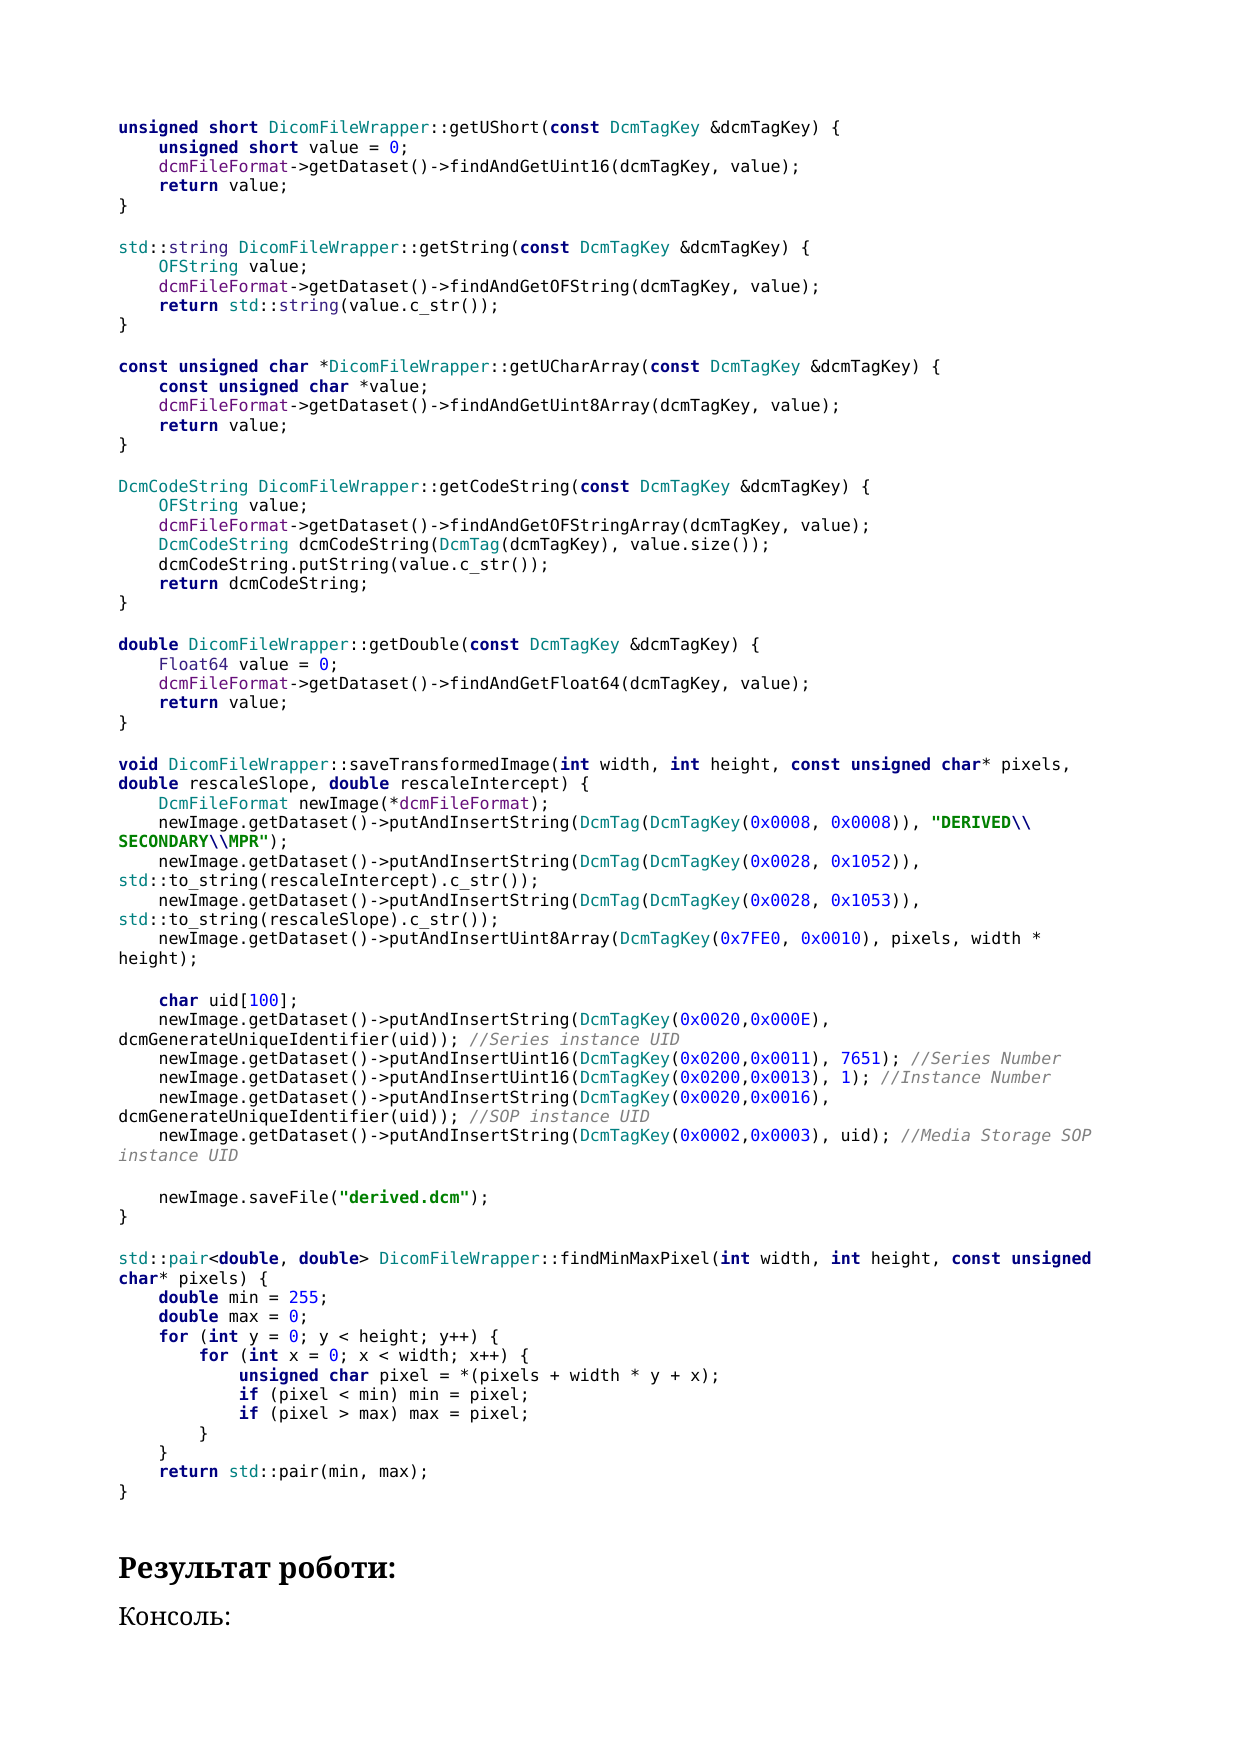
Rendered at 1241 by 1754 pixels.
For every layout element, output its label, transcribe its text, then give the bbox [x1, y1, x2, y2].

text Консоль: [118, 1599, 1122, 1633]
text unsigned short DicomFileWrapper::getUShort(const DcmTagKey &dcmTagKey) { unsigned short value = 0; dcmFileFormat->getDataset()->findAndGetUint16(dcmTagKey, value); return value; } std::string DicomFileWrapper::getString(const DcmTagKey &dcmTagKey) { OFString value; dcmFileFormat->getDataset()->findAndGetOFString(dcmTagKey, value); return std::string(value.c_str()); } const unsigned char *DicomFileWrapper::getUCharArray(const DcmTagKey &dcmTagKey) { const unsigned char *value; dcmFileFormat->getDataset()->findAndGetUint8Array(dcmTagKey, value); return value; } DcmCodeString DicomFileWrapper::getCodeString(const DcmTagKey &dcmTagKey) { OFString value; dcmFileFormat->getDataset()->findAndGetOFStringArray(dcmTagKey, value); DcmCodeString dcmCodeString(DcmTag(dcmTagKey), value.size()); dcmCodeString.putString(value.c_str()); return dcmCodeString; } double DicomFileWrapper::getDouble(const DcmTagKey &dcmTagKey) { Float64 value = 0; dcmFileFormat->getDataset()->findAndGetFloat64(dcmTagKey, value); return value; } void DicomFileWrapper::saveTransformedImage(int width, int height, const unsigned char* pixels, double rescaleSlope, double rescaleIntercept) { DcmFileFormat newImage(*dcmFileFormat); newImage.getDataset()->putAndInsertString(DcmTag(DcmTagKey(0x0008, 0x0008)), "DERIVED\\SECONDARY\\MPR"); newImage.getDataset()->putAndInsertString(DcmTag(DcmTagKey(0x0028, 0x1052)), std::to_string(rescaleIntercept).c_str()); newImage.getDataset()->putAndInsertString(DcmTag(DcmTagKey(0x0028, 0x1053)), std::to_string(rescaleSlope).c_str()); newImage.getDataset()->putAndInsertUint8Array(DcmTagKey(0x7FE0, 0x0010), pixels, width * height); char uid[100]; newImage.getDataset()->putAndInsertString(DcmTagKey(0x0020,0x000E), dcmGenerateUniqueIdentifier(uid)); //Series instance UID newImage.getDataset()->putAndInsertUint16(DcmTagKey(0x0200,0x0011), 7651); //Series Number newImage.getDataset()->putAndInsertUint16(DcmTagKey(0x0200,0x0013), 1); //Instance Number newImage.getDataset()->putAndInsertString(DcmTagKey(0x0020,0x0016), dcmGenerateUniqueIdentifier(uid)); //SOP instance UID newImage.getDataset()->putAndInsertString(DcmTagKey(0x0002,0x0003), uid); //Media Storage SOP instance UID newImage.saveFile("derived.dcm"); } std::pair<double, double> DicomFileWrapper::findMinMaxPixel(int width, int height, const unsigned char* pixels) { double min = 255; double max = 0; for (int y = 0; y < height; y++) { for (int x = 0; x < width; x++) { unsigned char pixel = *(pixels + width * y + x); if (pixel < min) min = pixel; if (pixel > max) max = pixel; } } return std::pair(min, max); } [118, 118, 1122, 1501]
text Результат роботи: [118, 1547, 1122, 1587]
